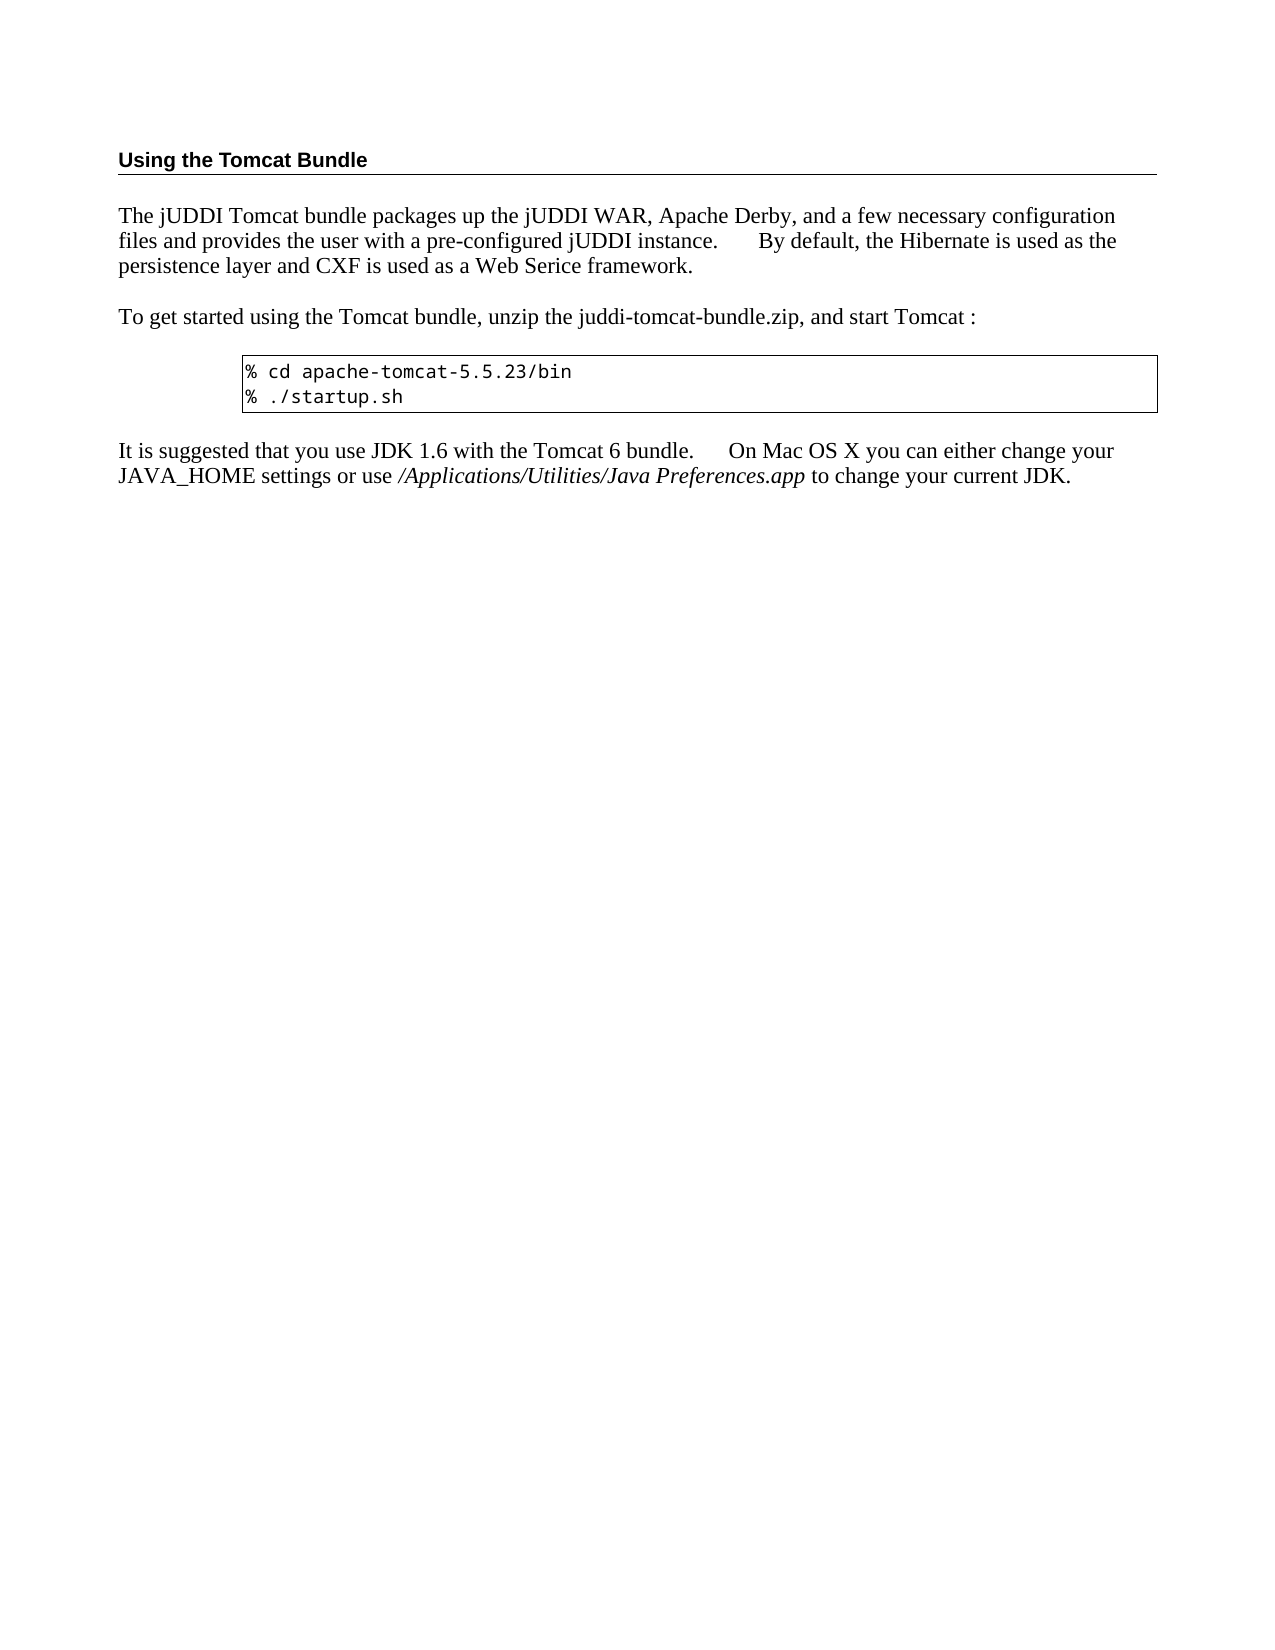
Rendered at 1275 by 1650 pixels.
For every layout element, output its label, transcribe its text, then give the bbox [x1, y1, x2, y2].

text To get started using the Tomcat bundle, unzip the juddi-tomcat-bundle.zip, and start Tomcat : [118, 304, 1157, 330]
text % ./startup.sh [243, 381, 1157, 412]
text % cd apache-tomcat-5.5.23/bin [243, 356, 1157, 381]
text The jUDDI Tomcat bundle packages up the jUDDI WAR, Apache Derby, and a few necessary configuration files and provides the user with a pre-configured jUDDI instance. By default, the Hibernate is used as the persistence layer and CXF is used as a Web Serice framework. [118, 203, 1157, 279]
subtitle Using the Tomcat Bundle [118, 149, 1157, 174]
text It is suggested that you use JDK 1.6 with the Tomcat 6 bundle. On Mac OS X you can either change your JAVA_HOME settings or use /Applications/Utilities/Java Preferences.app to change your current JDK. [118, 438, 1157, 489]
